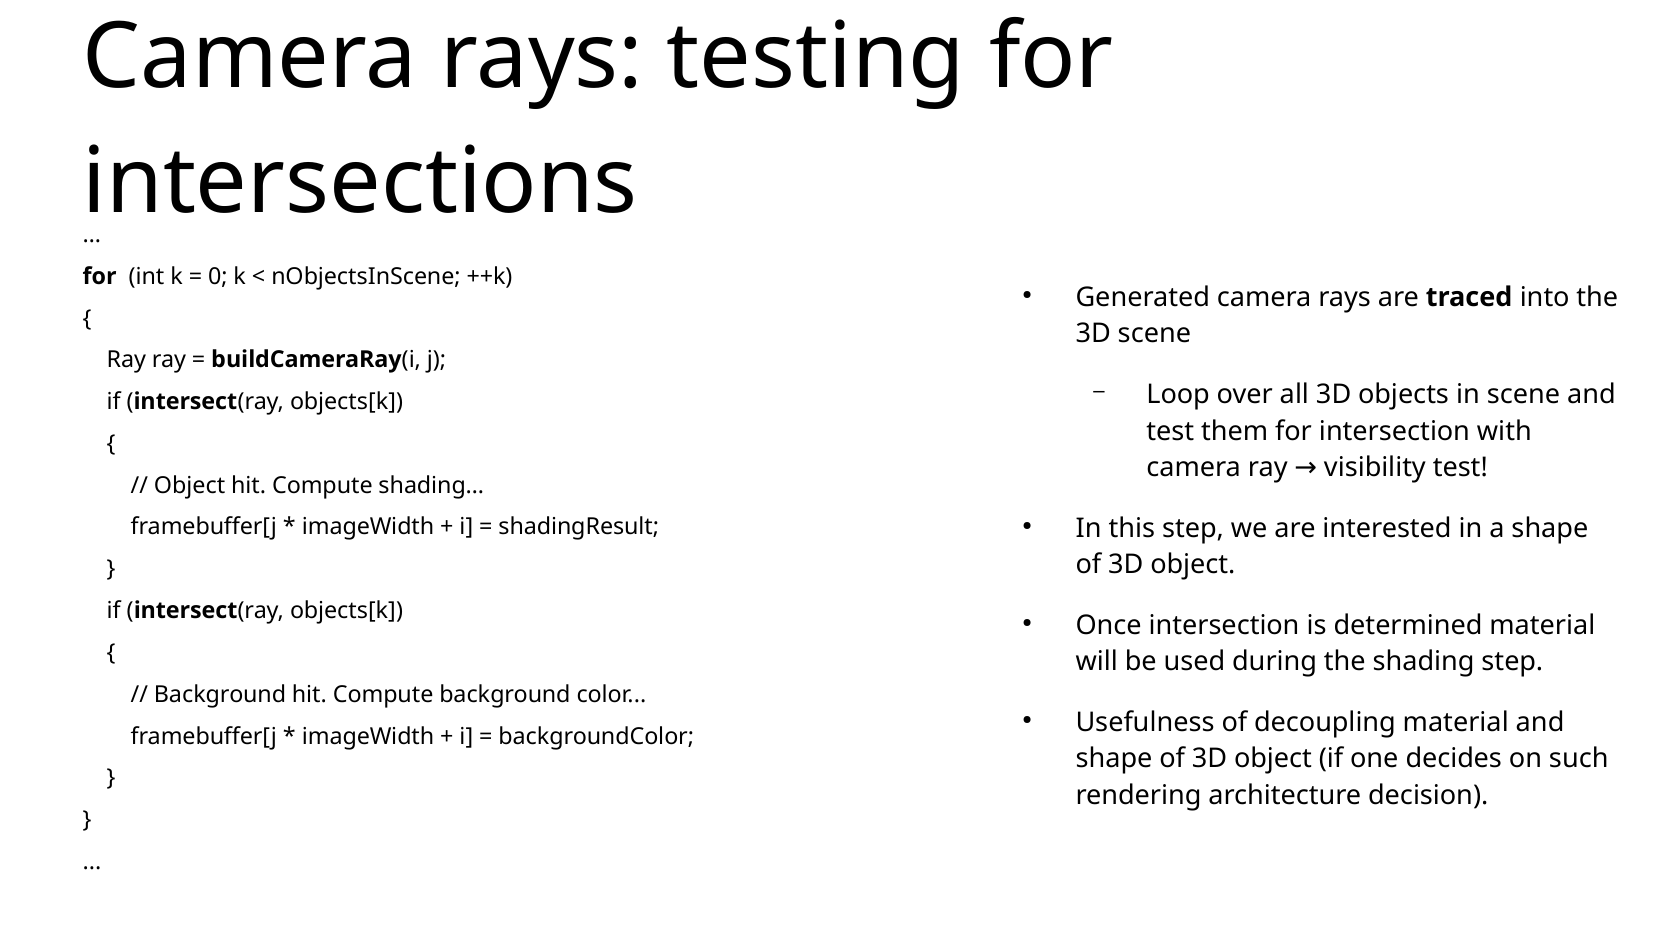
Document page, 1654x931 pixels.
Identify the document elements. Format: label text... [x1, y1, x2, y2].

text_box Generated camera rays are traced into the 3D scene Loop over all 3D objects in scene and test them for intersection with camera ray → visibility test! In this step, we are interested in a shape of 3D object. Once intersection is determined material will be used during the shading step. Usefulness of decoupling material and shape of 3D object (if one decides on such rendering architecture decision). [990, 270, 1636, 715]
title Camera rays: testing for intersections [82, 37, 1571, 193]
list … for (int k = 0; k < nObjectsInScene; ++k) { Ray ray = buildCameraRay(i, j); if (intersect(ray, objects[k]) { // Object hit. Compute shading… framebuffer[j * imageWidth + i] = shadingResult; } if (intersect(ray, objects[k]) { // Background hit. Compute background color... framebuffer[j * imageWidth + i] = backgroundColor; } } ... [82, 217, 926, 901]
